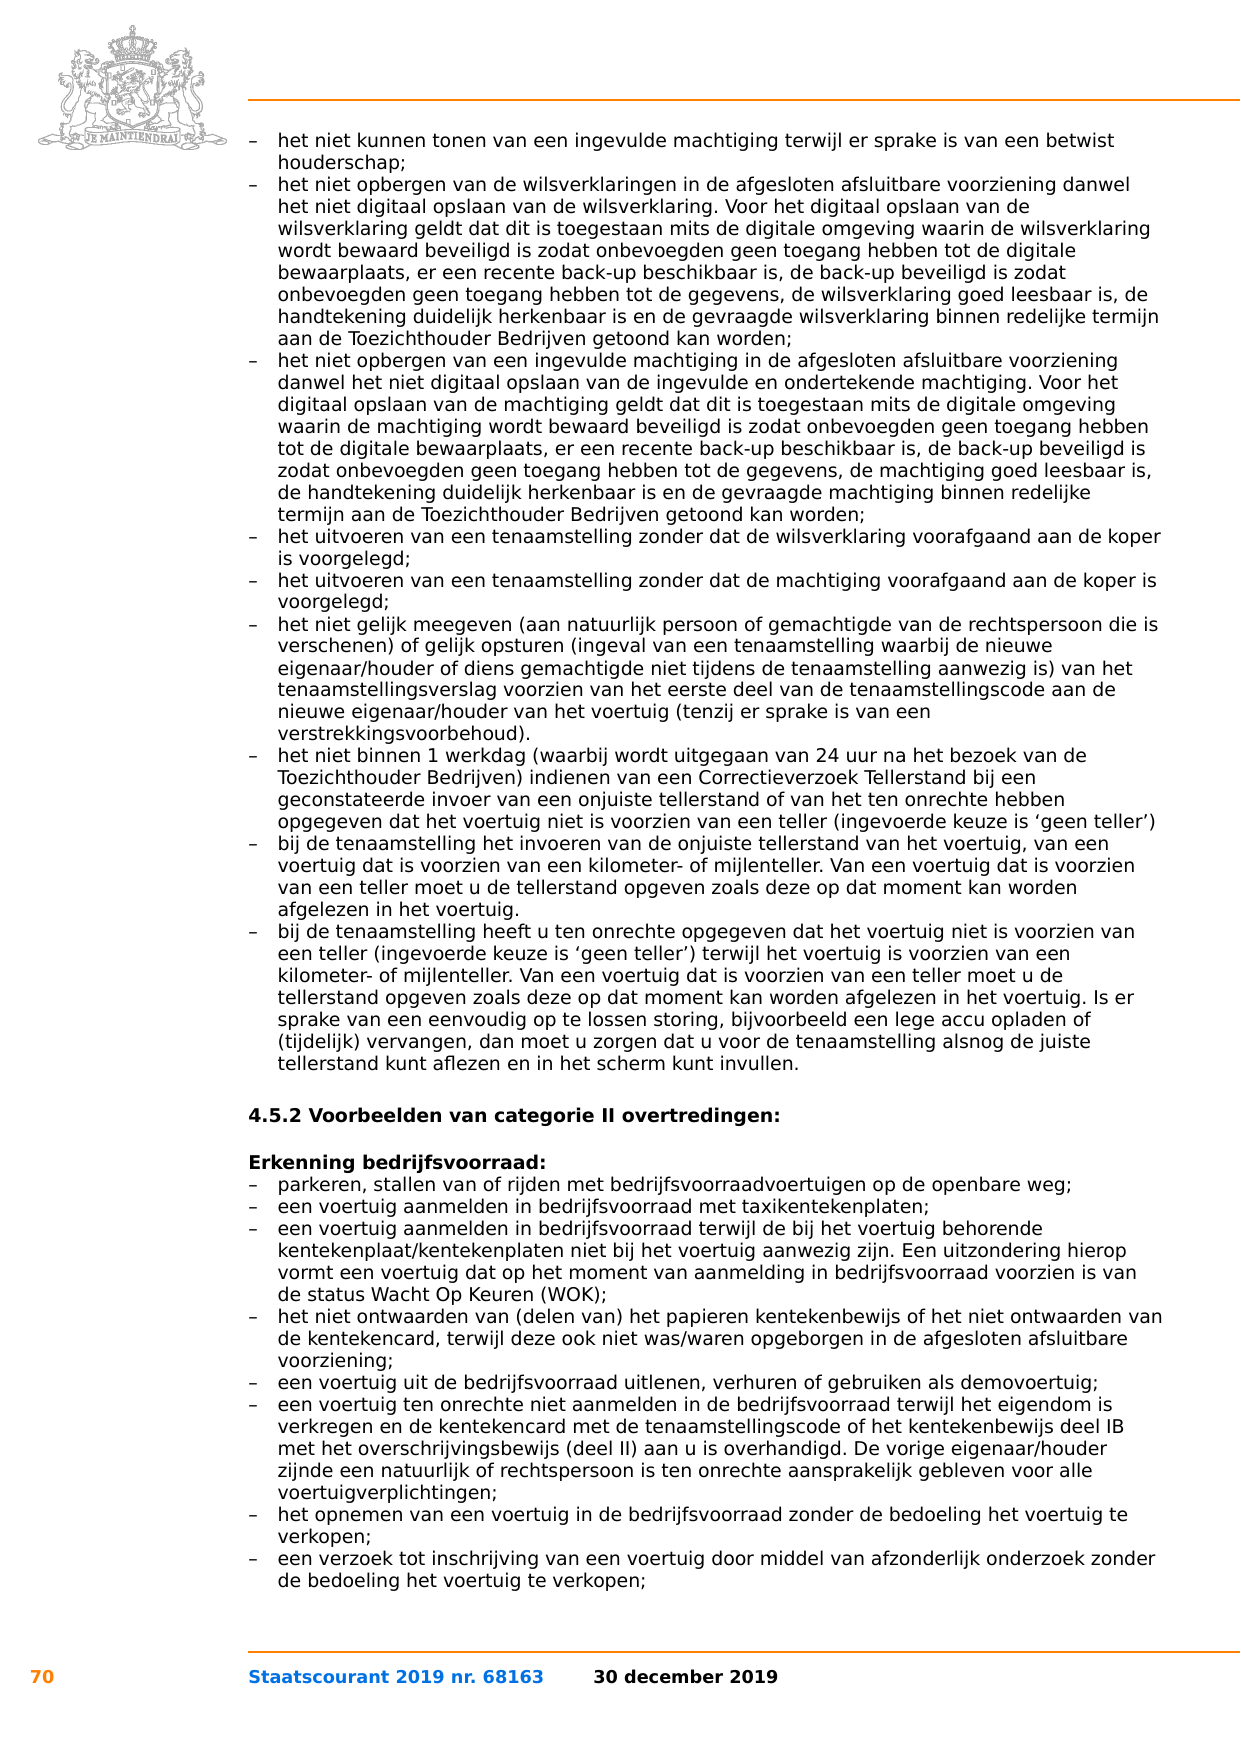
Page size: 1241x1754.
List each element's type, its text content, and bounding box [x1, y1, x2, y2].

text – het niet ontwaarden van (delen van) het papieren kentekenbewijs of het niet ontwaarden van de kentekencard, terwijl deze ook niet was/waren opgeborgen in de afgesloten afsluitbare voorziening; [248, 1306, 1163, 1372]
text – parkeren, stallen van of rijden met bedrijfsvoorraadvoertuigen op de openbare weg; [248, 1174, 1163, 1196]
subtitle 4.5.2 Voorbeelden van categorie II overtredingen: [248, 1105, 1163, 1127]
text – een verzoek tot inschrijving van een voertuig door middel van afzonderlijk onderzoek zonder de bedoeling het voertuig te verkopen; [248, 1548, 1163, 1592]
text – een voertuig ten onrechte niet aanmelden in de bedrijfsvoorraad terwijl het eigendom is verkregen en de kentekencard met de tenaamstellingscode of het kentekenbewijs deel IB met het overschrijvingsbewijs (deel II) aan u is overhandigd. De vorige eigenaar/houder zijnde een natuurlijk of rechtspersoon is ten onrechte aansprakelijk gebleven voor alle voertuigverplichtingen; [248, 1394, 1163, 1504]
text – het uitvoeren van een tenaamstelling zonder dat de machtiging voorafgaand aan de koper is voorgelegd; [248, 569, 1163, 613]
text – een voertuig aanmelden in bedrijfsvoorraad met taxikentekenplaten; [248, 1196, 1163, 1218]
text – het niet binnen 1 werkdag (waarbij wordt uitgegaan van 24 uur na het bezoek van de Toezichthouder Bedrijven) indienen van een Correctieverzoek Tellerstand bij een geconstateerde invoer van een onjuiste tellerstand of van het ten onrechte hebben opgegeven dat het voertuig niet is voorzien van een teller (ingevoerde keuze is ‘geen teller’) [248, 745, 1163, 833]
text – het niet kunnen tonen van een ingevulde machtiging terwijl er sprake is van een betwist houderschap; [248, 130, 1163, 174]
text – een voertuig uit de bedrijfsvoorraad uitlenen, verhuren of gebruiken als demovoertuig; [248, 1372, 1163, 1394]
text Erkenning bedrijfsvoorraad: [248, 1152, 1163, 1174]
picture [38, 25, 227, 150]
text – bij de tenaamstelling het invoeren van de onjuiste tellerstand van het voertuig, van een voertuig dat is voorzien van een kilometer- of mijlenteller. Van een voertuig dat is voorzien van een teller moet u de tellerstand opgeven zoals deze op dat moment kan worden afgelezen in het voertuig. [248, 833, 1163, 921]
text – een voertuig aanmelden in bedrijfsvoorraad terwijl de bij het voertuig behorende kentekenplaat/kentekenplaten niet bij het voertuig aanwezig zijn. Een uitzondering hierop vormt een voertuig dat op het moment van aanmelding in bedrijfsvoorraad voorzien is van de status Wacht Op Keuren (WOK); [248, 1218, 1163, 1306]
text – het opnemen van een voertuig in de bedrijfsvoorraad zonder de bedoeling het voertuig te verkopen; [248, 1504, 1163, 1548]
text – bij de tenaamstelling heeft u ten onrechte opgegeven dat het voertuig niet is voorzien van een teller (ingevoerde keuze is ‘geen teller’) terwijl het voertuig is voorzien van een kilometer- of mijlenteller. Van een voertuig dat is voorzien van een teller moet u de tellerstand opgeven zoals deze op dat moment kan worden afgelezen in het voertuig. Is er sprake van een eenvoudig op te lossen storing, bijvoorbeeld een lege accu opladen of (tijdelijk) vervangen, dan moet u zorgen dat u voor de tenaamstelling alsnog de juiste tellerstand kunt aflezen en in het scherm kunt invullen. [248, 921, 1163, 1075]
text – het uitvoeren van een tenaamstelling zonder dat de wilsverklaring voorafgaand aan de koper is voorgelegd; [248, 526, 1163, 569]
text – het niet gelijk meegeven (aan natuurlijk persoon of gemachtigde van de rechtspersoon die is verschenen) of gelijk opsturen (ingeval van een tenaamstelling waarbij de nieuwe eigenaar/houder of diens gemachtigde niet tijdens de tenaamstelling aanwezig is) van het tenaamstellingsverslag voorzien van het eerste deel van de tenaamstellingscode aan de nieuwe eigenaar/houder van het voertuig (tenzij er sprake is van een verstrekkingsvoorbehoud). [248, 613, 1163, 745]
text – het niet opbergen van een ingevulde machtiging in de afgesloten afsluitbare voorziening danwel het niet digitaal opslaan van de ingevulde en ondertekende machtiging. Voor het digitaal opslaan van de machtiging geldt dat dit is toegestaan mits de digitale omgeving waarin de machtiging wordt bewaard beveiligd is zodat onbevoegden geen toegang hebben tot de digitale bewaarplaats, er een recente back-up beschikbaar is, de back-up beveiligd is zodat onbevoegden geen toegang hebben tot de gegevens, de machtiging goed leesbaar is, de handtekening duidelijk herkenbaar is en de gevraagde machtiging binnen redelijke termijn aan de Toezichthouder Bedrijven getoond kan worden; [248, 350, 1163, 526]
text – het niet opbergen van de wilsverklaringen in de afgesloten afsluitbare voorziening danwel het niet digitaal opslaan van de wilsverklaring. Voor het digitaal opslaan van de wilsverklaring geldt dat dit is toegestaan mits de digitale omgeving waarin de wilsverklaring wordt bewaard beveiligd is zodat onbevoegden geen toegang hebben tot de digitale bewaarplaats, er een recente back-up beschikbaar is, de back-up beveiligd is zodat onbevoegden geen toegang hebben tot de gegevens, de wilsverklaring goed leesbaar is, de handtekening duidelijk herkenbaar is en de gevraagde wilsverklaring binnen redelijke termijn aan de Toezichthouder Bedrijven getoond kan worden; [248, 174, 1163, 350]
